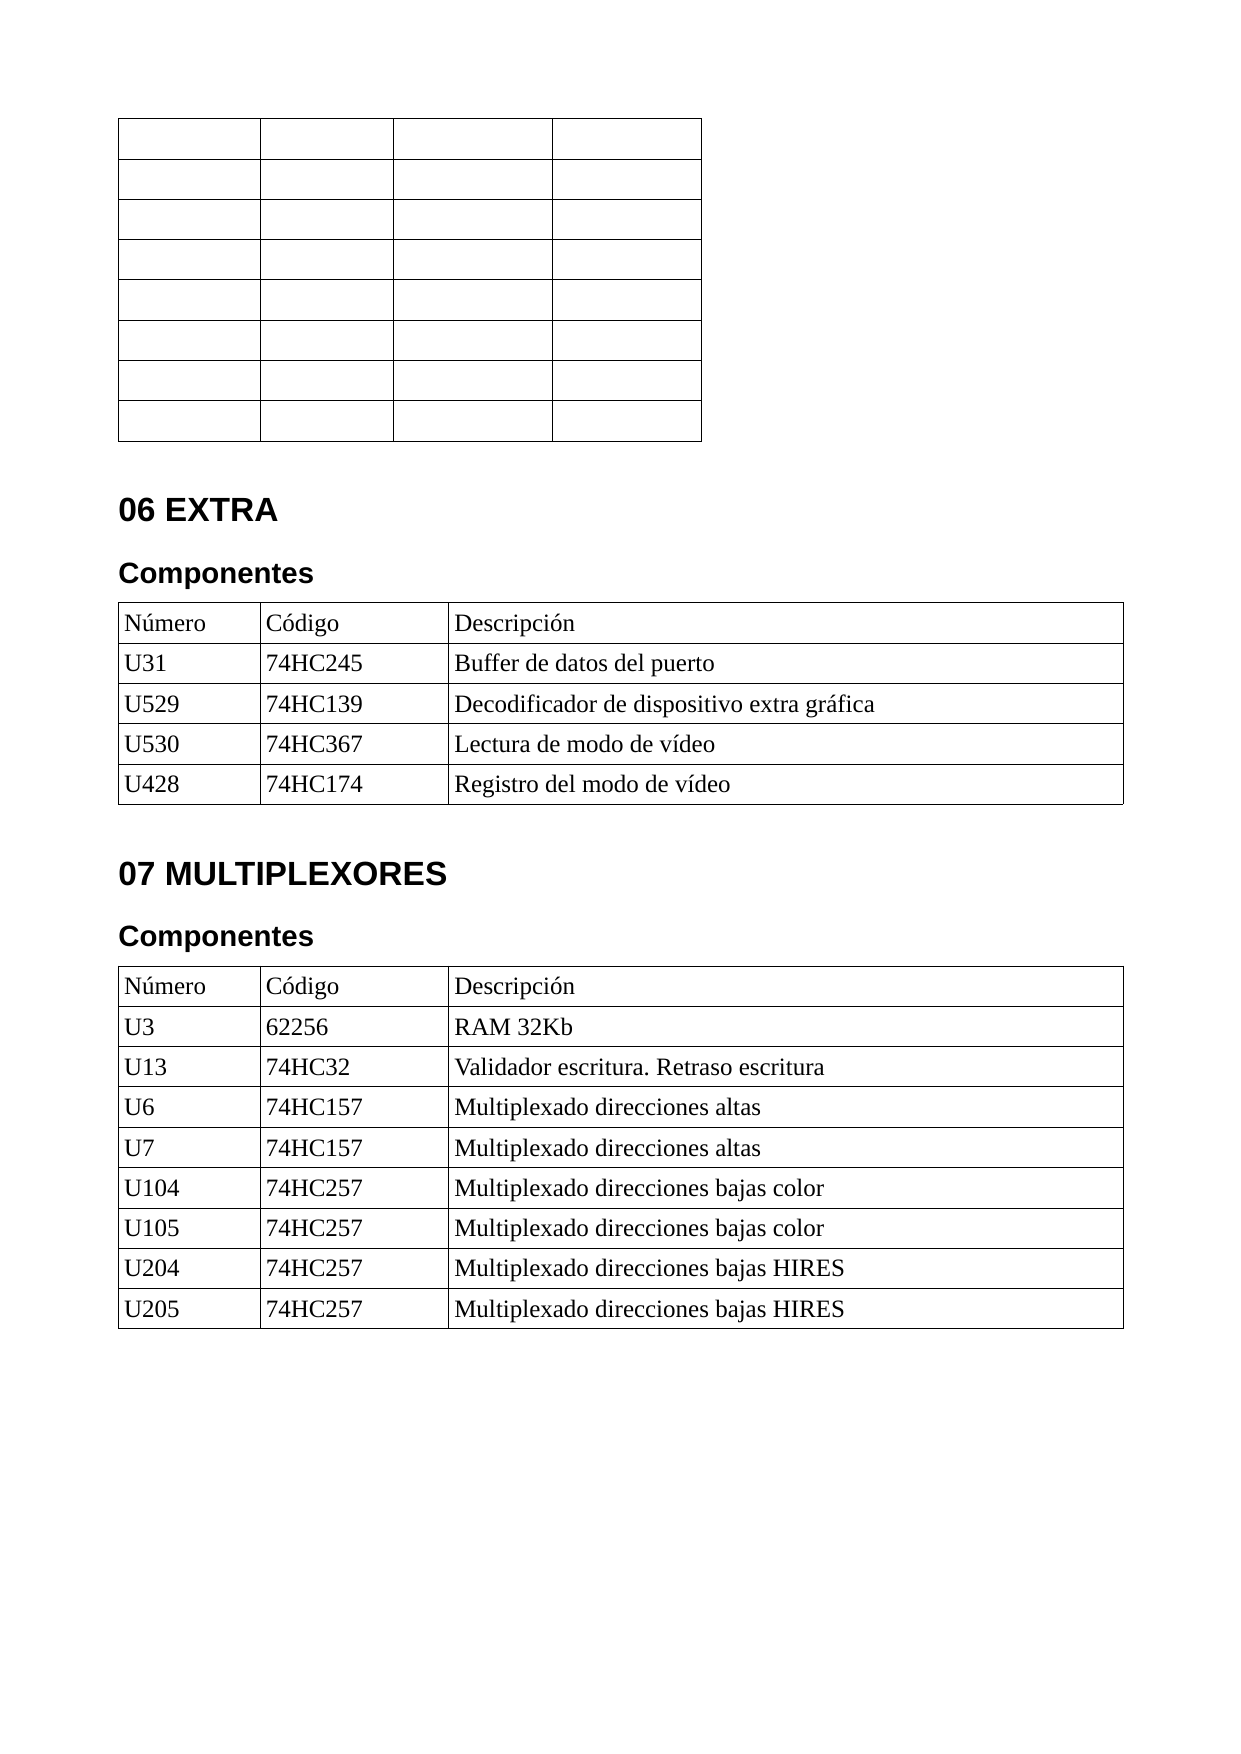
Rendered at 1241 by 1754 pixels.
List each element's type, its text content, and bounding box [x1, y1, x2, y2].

table_cell [553, 361, 701, 400]
table_cell [553, 401, 701, 441]
table_cell Multiplexado direcciones altas [449, 1087, 1123, 1127]
table_cell [261, 119, 393, 158]
table_cell Lectura de modo de vídeo [449, 724, 1123, 763]
table_header Número [119, 603, 260, 643]
table_cell [261, 280, 393, 320]
table_cell [553, 321, 701, 360]
table_cell [394, 401, 552, 441]
table_cell Validador escritura. Retraso escritura [449, 1047, 1123, 1086]
subtitle Componentes [118, 556, 1122, 590]
subtitle Componentes [118, 919, 1122, 953]
table_cell Buffer de datos del puerto [449, 644, 1123, 683]
table_cell [119, 240, 260, 279]
table_cell U205 [119, 1289, 260, 1328]
table_cell U529 [119, 684, 260, 723]
table_cell RAM 32Kb [449, 1007, 1123, 1046]
table_cell 74HC257 [261, 1289, 448, 1328]
table_cell [119, 401, 260, 441]
table_cell 74HC157 [261, 1128, 448, 1167]
table_cell [119, 200, 260, 239]
table_cell U31 [119, 644, 260, 683]
table_cell U7 [119, 1128, 260, 1167]
table_cell U105 [119, 1209, 260, 1248]
table_cell [394, 160, 552, 199]
table_cell U428 [119, 765, 260, 804]
table_cell [553, 119, 701, 158]
table_cell 62256 [261, 1007, 448, 1046]
table_cell U204 [119, 1249, 260, 1288]
table_header Código [261, 603, 448, 643]
table_cell [261, 160, 393, 199]
table_cell 74HC32 [261, 1047, 448, 1086]
table_cell [394, 200, 552, 239]
table_cell [394, 240, 552, 279]
table_cell [261, 240, 393, 279]
table_cell 74HC139 [261, 684, 448, 723]
table_header Descripción [449, 603, 1123, 643]
table_cell 74HC157 [261, 1087, 448, 1127]
table_cell [261, 401, 393, 441]
table_cell [119, 160, 260, 199]
table_cell U530 [119, 724, 260, 763]
table_cell U6 [119, 1087, 260, 1127]
table_cell [394, 361, 552, 400]
table_cell [261, 321, 393, 360]
table_cell Multiplexado direcciones bajas HIRES [449, 1249, 1123, 1288]
table_cell [119, 280, 260, 320]
table_cell 74HC367 [261, 724, 448, 763]
table_cell [119, 361, 260, 400]
table_cell [261, 361, 393, 400]
table_cell [394, 280, 552, 320]
table_cell 74HC257 [261, 1168, 448, 1207]
table_cell U104 [119, 1168, 260, 1207]
table_cell 74HC245 [261, 644, 448, 683]
table_cell 74HC174 [261, 765, 448, 804]
table_cell [119, 119, 260, 158]
table_cell U3 [119, 1007, 260, 1046]
table_cell [119, 321, 260, 360]
table_cell Decodificador de dispositivo extra gráfica [449, 684, 1123, 723]
table_cell U13 [119, 1047, 260, 1086]
subtitle 07 MULTIPLEXORES [118, 853, 1122, 892]
subtitle 06 EXTRA [118, 490, 1122, 529]
table_header Código [261, 967, 448, 1006]
table_cell Registro del modo de vídeo [449, 765, 1123, 804]
table_cell [553, 160, 701, 199]
table_cell Multiplexado direcciones bajas color [449, 1209, 1123, 1248]
table_header Número [119, 967, 260, 1006]
table_cell [261, 200, 393, 239]
table_cell 74HC257 [261, 1249, 448, 1288]
table_cell [394, 119, 552, 158]
table_cell 74HC257 [261, 1209, 448, 1248]
table_cell [553, 200, 701, 239]
table_cell [553, 280, 701, 320]
table_cell [394, 321, 552, 360]
table_cell Multiplexado direcciones bajas HIRES [449, 1289, 1123, 1328]
table_cell Multiplexado direcciones bajas color [449, 1168, 1123, 1207]
table_cell Multiplexado direcciones altas [449, 1128, 1123, 1167]
table_cell [553, 240, 701, 279]
table_header Descripción [449, 967, 1123, 1006]
